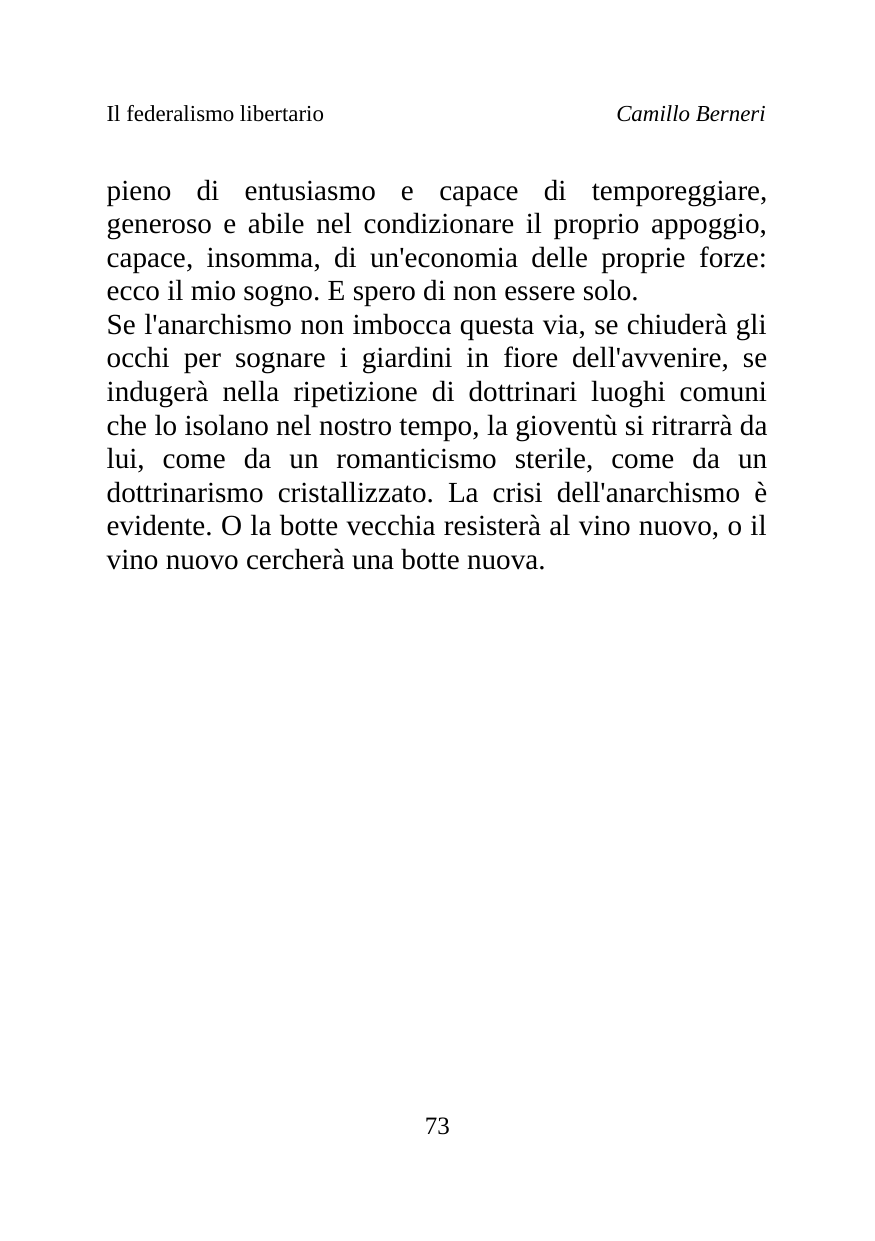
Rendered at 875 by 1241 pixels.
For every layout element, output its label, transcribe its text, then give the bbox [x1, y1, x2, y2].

text Se l'anarchismo non imbocca questa via, se chiuderà gli occhi per sognare i giardini in fiore dell'avvenire, se indugerà nella ripetizione di dottrinari luoghi comuni che lo isolano nel nostro tempo, la gioventù si ritrarrà da lui, come da un romanticismo sterile, come da un dottrinarismo cristallizzato. La crisi dell'anarchismo è evidente. O la botte vecchia resisterà al vino nuovo, o il vino nuovo cercherà una botte nuova. [106, 307, 768, 575]
text pieno di entusiasmo e capace di temporeggiare, generoso e abile nel condizionare il proprio appoggio, capace, insomma, di un'economia delle proprie forze: ecco il mio sogno. E spero di non essere solo. [106, 173, 768, 307]
